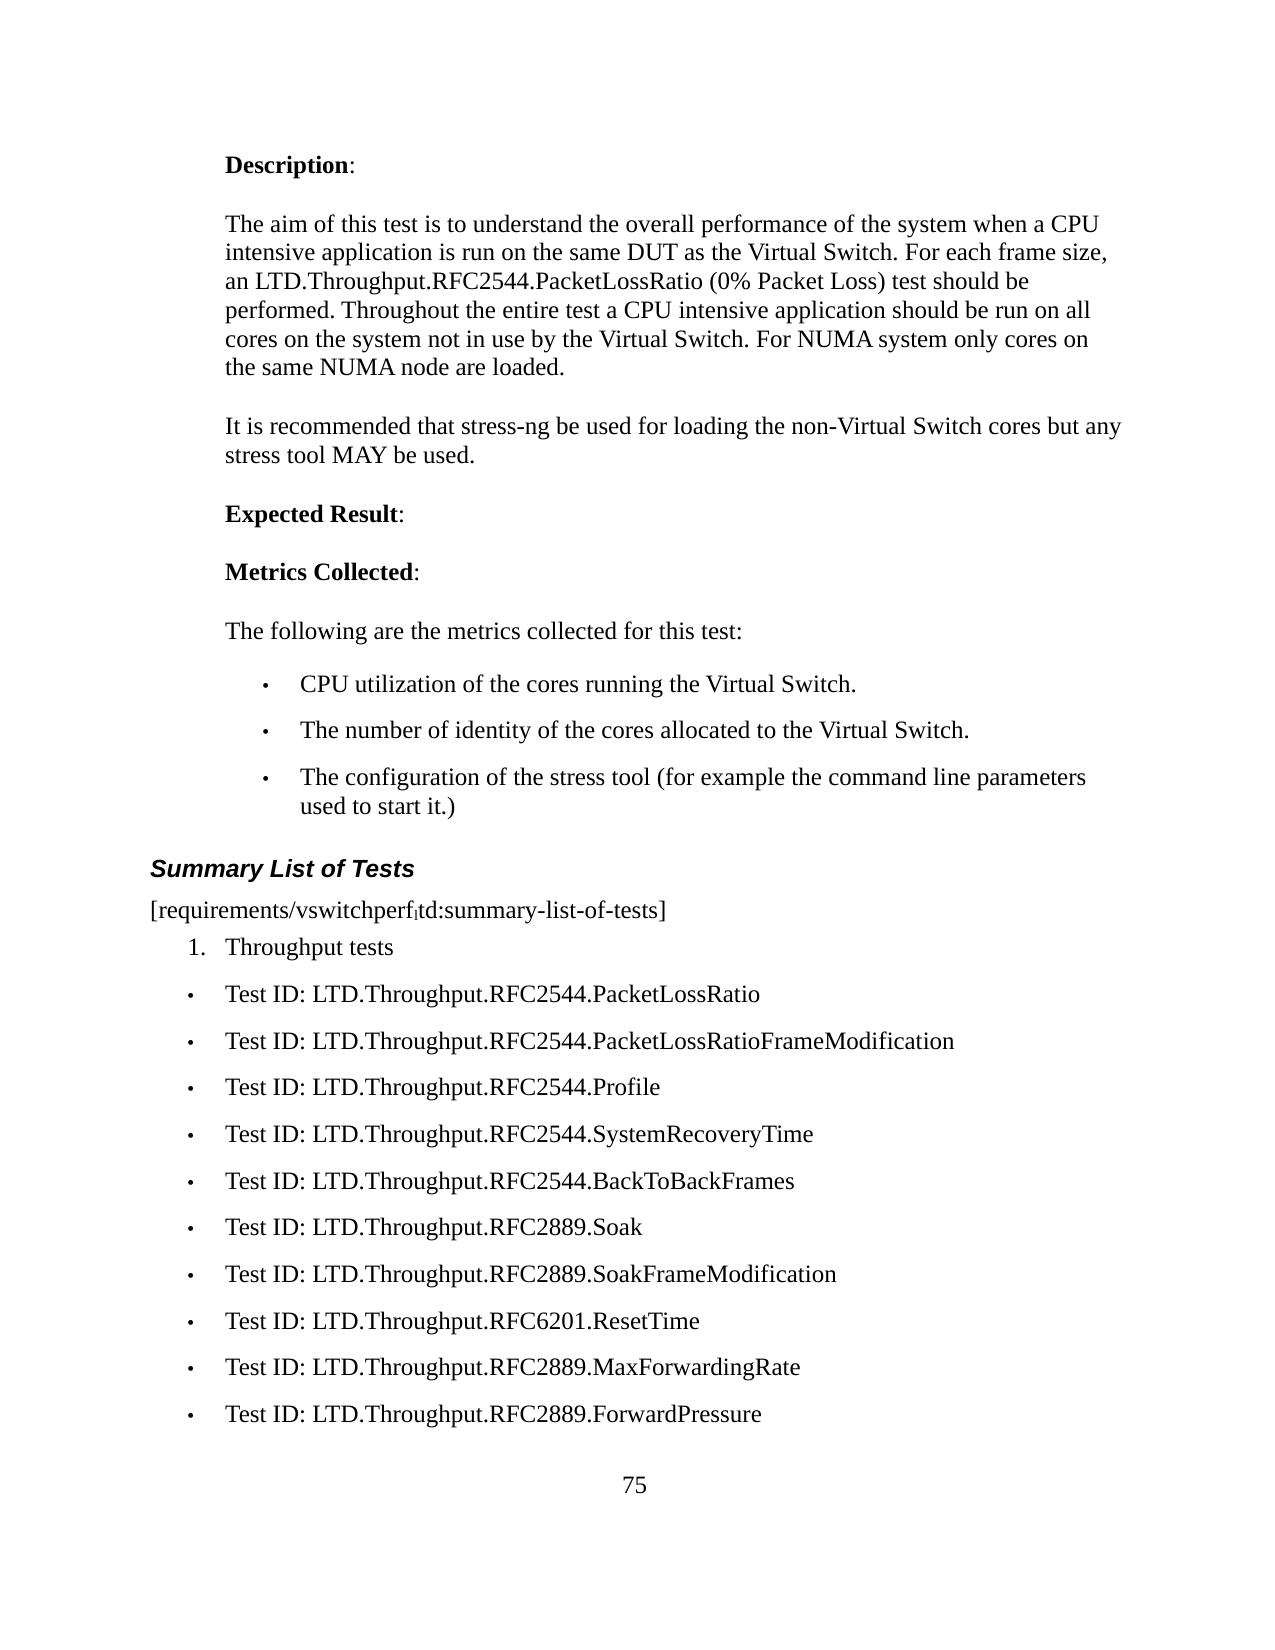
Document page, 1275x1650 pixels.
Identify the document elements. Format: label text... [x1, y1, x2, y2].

list Test ID: LTD.Throughput.RFC6201.ResetTime [187, 1306, 1125, 1334]
list Test ID: LTD.Throughput.RFC2544.PacketLossRatioFrameModification [187, 1026, 1125, 1054]
list Test ID: LTD.Throughput.RFC2889.Soak [187, 1212, 1125, 1241]
list Test ID: LTD.Throughput.RFC2544.SystemRecoveryTime [187, 1119, 1125, 1148]
text [requirements/vswitchperfltd:summary-list-of-tests] [150, 895, 1125, 923]
list Test ID: LTD.Throughput.RFC2889.MaxForwardingRate [187, 1352, 1125, 1381]
list Throughput tests [187, 932, 1125, 961]
text The aim of this test is to understand the overall performance of the system when a CPU intensive application is run on the same DUT as the Virtual Switch. For each frame size, an LTD.Throughput.RFC2544.PacketLossRatio (0% Packet Loss) test should be performed. Throughout the entire test a CPU intensive application should be run on all cores on the system not in use by the Virtual Switch. For NUMA system only cores on the same NUMA node are loaded. [225, 209, 1125, 381]
list The configuration of the stress tool (for example the command line parameters used to start it.) [262, 762, 1125, 820]
text Description: [225, 150, 1125, 179]
text The following are the metrics collected for this test: [225, 616, 1125, 645]
list Test ID: LTD.Throughput.RFC2544.Profile [187, 1072, 1125, 1101]
list Test ID: LTD.Throughput.RFC2544.BackToBackFrames [187, 1166, 1125, 1194]
subtitle Summary List of Tests [150, 854, 1125, 882]
text Metrics Collected: [225, 557, 1125, 586]
list The number of identity of the cores allocated to the Virtual Switch. [262, 716, 1125, 744]
list Test ID: LTD.Throughput.RFC2889.SoakFrameModification [187, 1259, 1125, 1288]
text Expected Result: [225, 499, 1125, 527]
list Test ID: LTD.Throughput.RFC2889.ForwardPressure [187, 1399, 1125, 1428]
list Test ID: LTD.Throughput.RFC2544.PacketLossRatio [187, 979, 1125, 1008]
list CPU utilization of the cores running the Virtual Switch. [262, 669, 1125, 698]
text It is recommended that stress-ng be used for loading the non-Virtual Switch cores but any stress tool MAY be used. [225, 411, 1125, 469]
